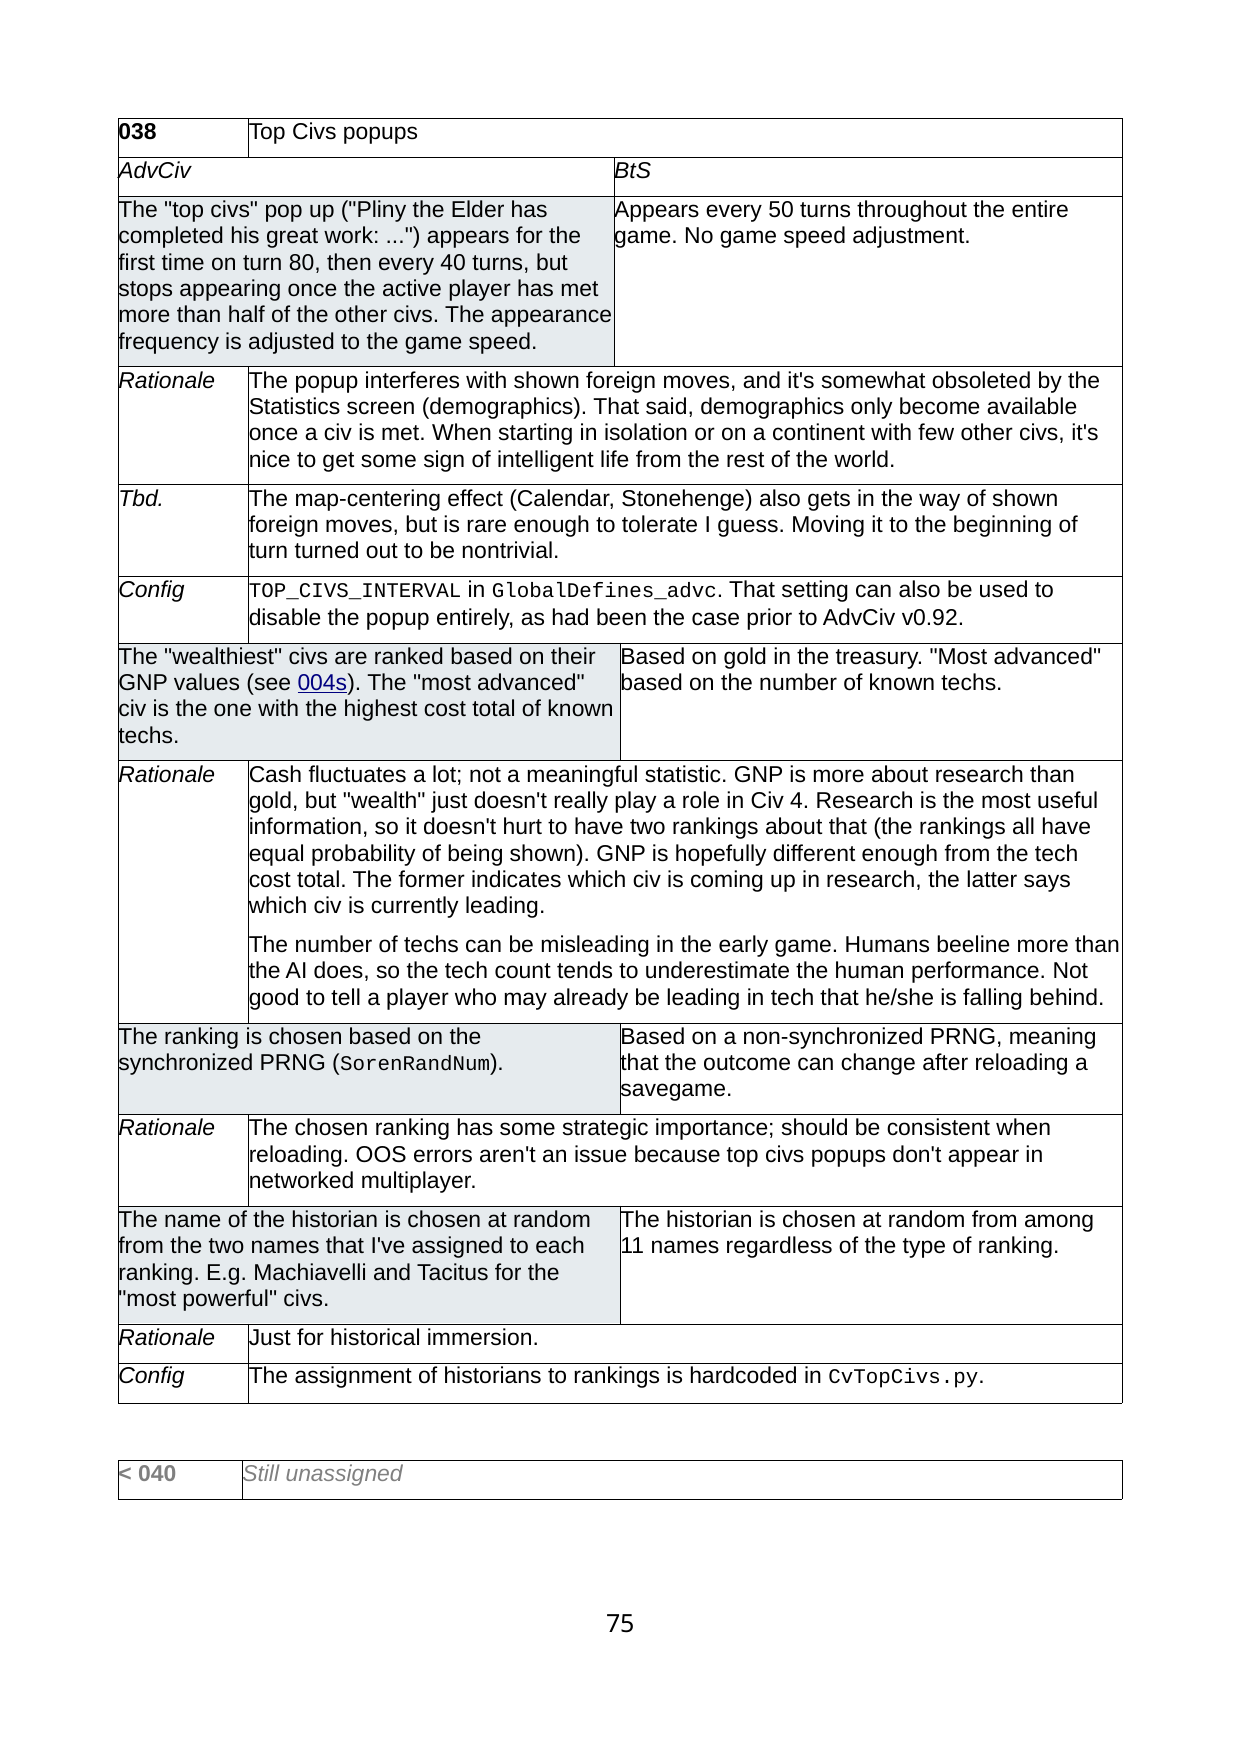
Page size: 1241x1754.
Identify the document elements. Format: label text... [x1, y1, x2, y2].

table_cell Rationale [119, 1325, 248, 1362]
table_cell Tbd. [119, 485, 248, 576]
table_cell The "top civs" pop up ("Pliny the Elder has completed his great work: ...") appears for the first time on turn 80, then every 40 turns, but stops appearing once the active player has met more than half of the other civs. The appearance frequency is adjusted to the game speed. [119, 197, 614, 366]
table_cell The ranking is chosen based on the synchronized PRNG (SorenRandNum). [119, 1024, 620, 1114]
table_cell BtS [615, 158, 1122, 196]
table_cell The popup interferes with shown foreign moves, and it's somewhat obsoleted by the Statistics screen (demographics). That said, demographics only become available once a civ is met. When starting in isolation or on a continent with few other civs, it's nice to get some sign of intelligent life from the rest of the world. [249, 367, 1122, 484]
table_cell Config [119, 1364, 248, 1403]
table_cell The assignment of historians to rankings is hardcoded in CvTopCivs.py. [249, 1364, 1122, 1403]
table_cell Based on gold in the treasury. "Most advanced" based on the number of known techs. [621, 644, 1122, 760]
table_header Top Civs popups [249, 119, 1122, 157]
table_cell AdvCiv [119, 158, 614, 196]
table_header Still unassigned [243, 1461, 1122, 1499]
table_cell The name of the historian is chosen at random from the two names that I've assigned to each ranking. E.g. Machiavelli and Tacitus for the "most powerful" civs. [119, 1207, 620, 1323]
table_cell Appears every 50 turns throughout the entire game. No game speed adjustment. [615, 197, 1122, 366]
table_cell The "wealthiest" civs are ranked based on their GNP values (see 004s). The "most advanced" civ is the one with the highest cost total of known techs. [119, 644, 620, 760]
table_cell Rationale [119, 761, 248, 1022]
table_cell Based on a non-synchronized PRNG, meaning that the outcome can change after reloading a savegame. [621, 1024, 1122, 1114]
table_cell The map-centering effect (Calendar, Stonehenge) also gets in the way of shown foreign moves, but is rare enough to tolerate I guess. Moving it to the beginning of turn turned out to be nontrivial. [249, 485, 1122, 576]
table_header 038 [119, 119, 248, 157]
table_header < 040 [119, 1461, 242, 1499]
table_cell Rationale [119, 1115, 248, 1206]
table_cell TOP_CIVS_INTERVAL in GlobalDefines_advc. That setting can also be used to disable the popup entirely, as had been the case prior to AdvCiv v0.92. [249, 577, 1122, 642]
table_cell Just for historical immersion. [249, 1325, 1122, 1362]
table_cell Cash fluctuates a lot; not a meaningful statistic. GNP is more about research than gold, but "wealth" just doesn't really play a role in Civ 4. Research is the most useful information, so it doesn't hurt to have two rankings about that (the rankings all have equal probability of being shown). GNP is hopefully different enough from the tech cost total. The former indicates which civ is coming up in research, the latter says which civ is currently leading. The number of techs can be misleading in the early game. Humans beeline more than the AI does, so the tech count tends to underestimate the human performance. Not good to tell a player who may already be leading in tech that he/she is falling behind. [249, 761, 1122, 1022]
table_cell Config [119, 577, 248, 642]
table_cell Rationale [119, 367, 248, 484]
table_cell The historian is chosen at random from among 11 names regardless of the type of ranking. [621, 1207, 1122, 1323]
table_cell The chosen ranking has some strategic importance; should be consistent when reloading. OOS errors aren't an issue because top civs popups don't appear in networked multiplayer. [249, 1115, 1122, 1206]
